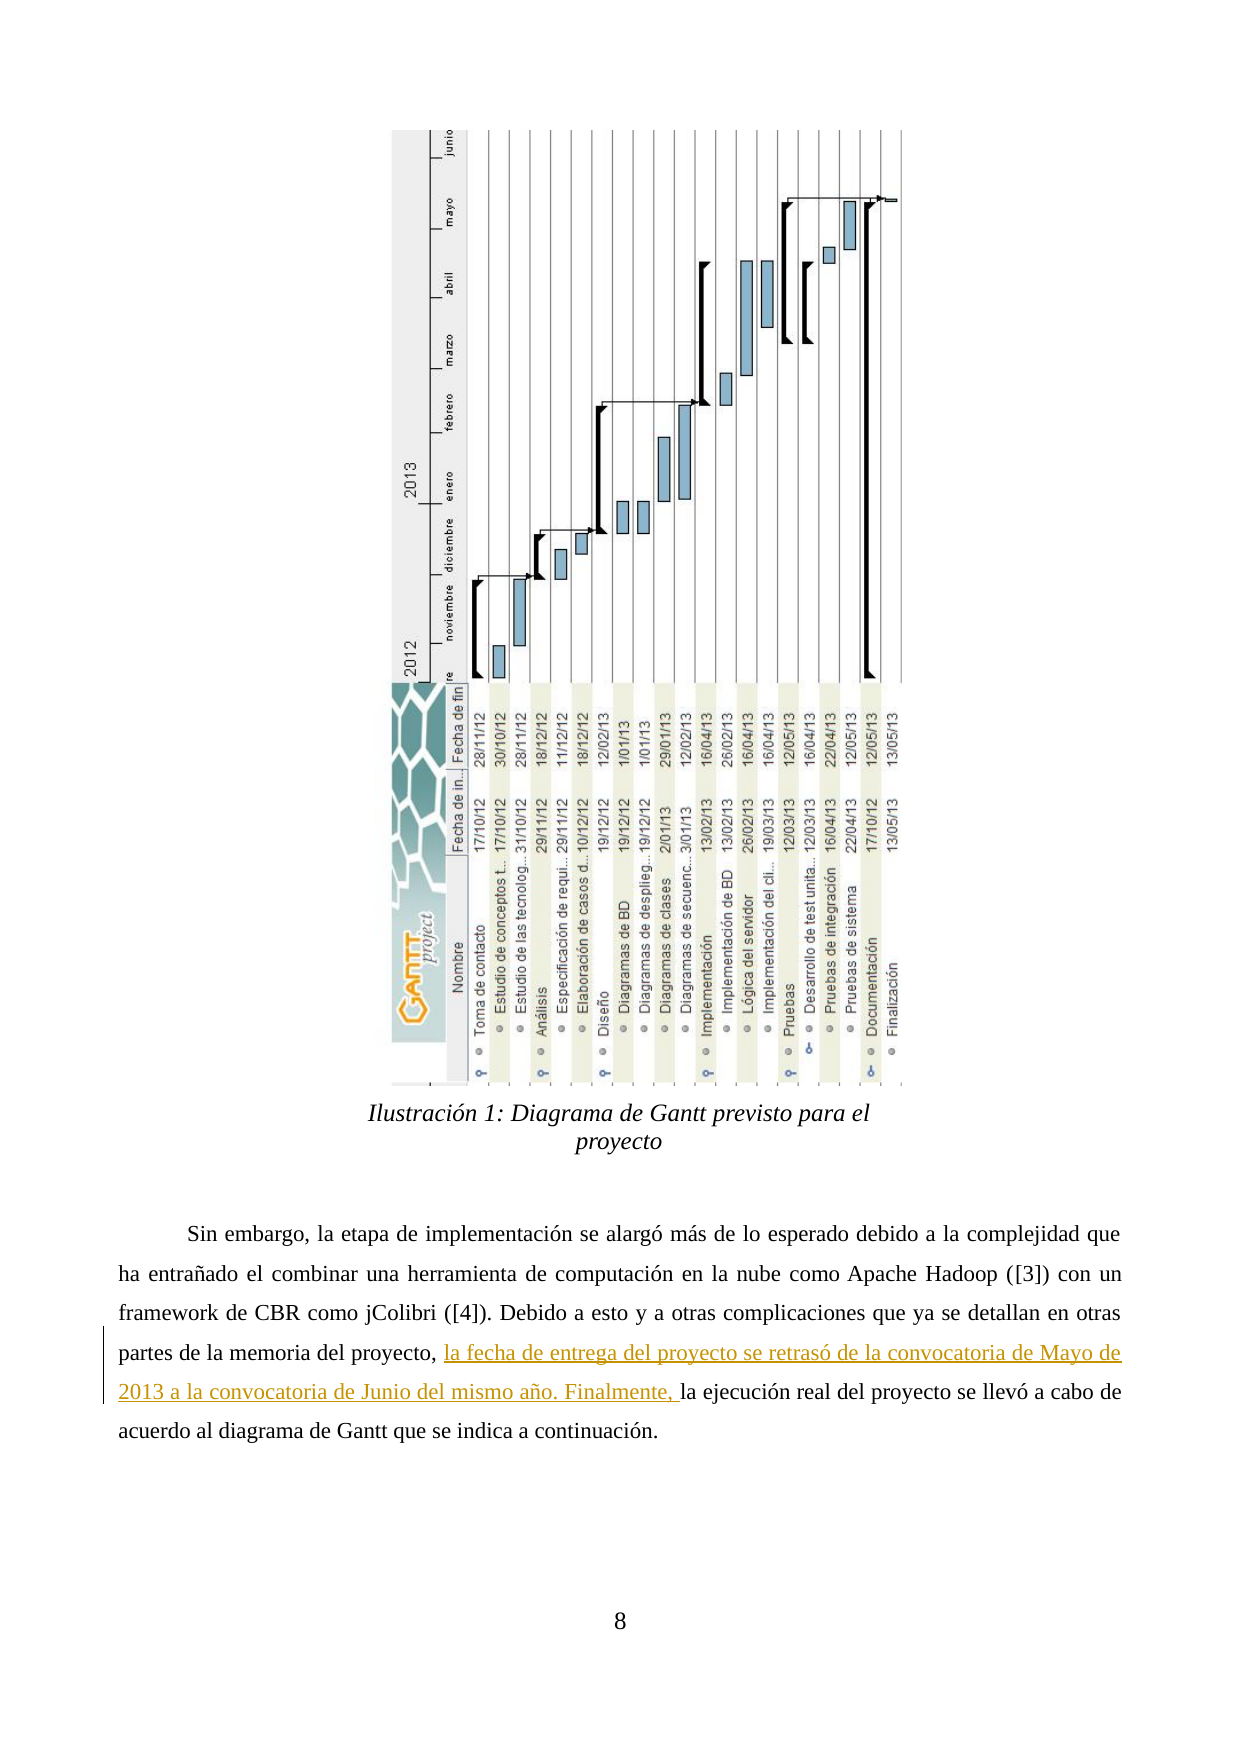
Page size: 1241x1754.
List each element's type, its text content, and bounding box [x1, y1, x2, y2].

text Ilustración 1: Diagrama de Gantt previsto para el proyecto [339, 1086, 901, 1155]
picture [338, 130, 902, 1086]
text Sin embargo, la etapa de implementación se alargó más de lo esperado debido a la complejidad que ha entrañado el combinar una herramienta de computación en la nube como Apache Hadoop ([3]) con un framework de CBR como jColibri ([4]). Debido a esto y a otras complicaciones que ya se detallan en otras partes de la memoria del proyecto, la fecha de entrega del proyecto se retrasó de la convocatoria de Mayo de 2013 a la convocatoria de Junio del mismo año. Finalmente, la ejecución real del proyecto se llevó a cabo de acuerdo al diagrama de Gantt que se indica a continuación. [118, 1220, 1122, 1444]
